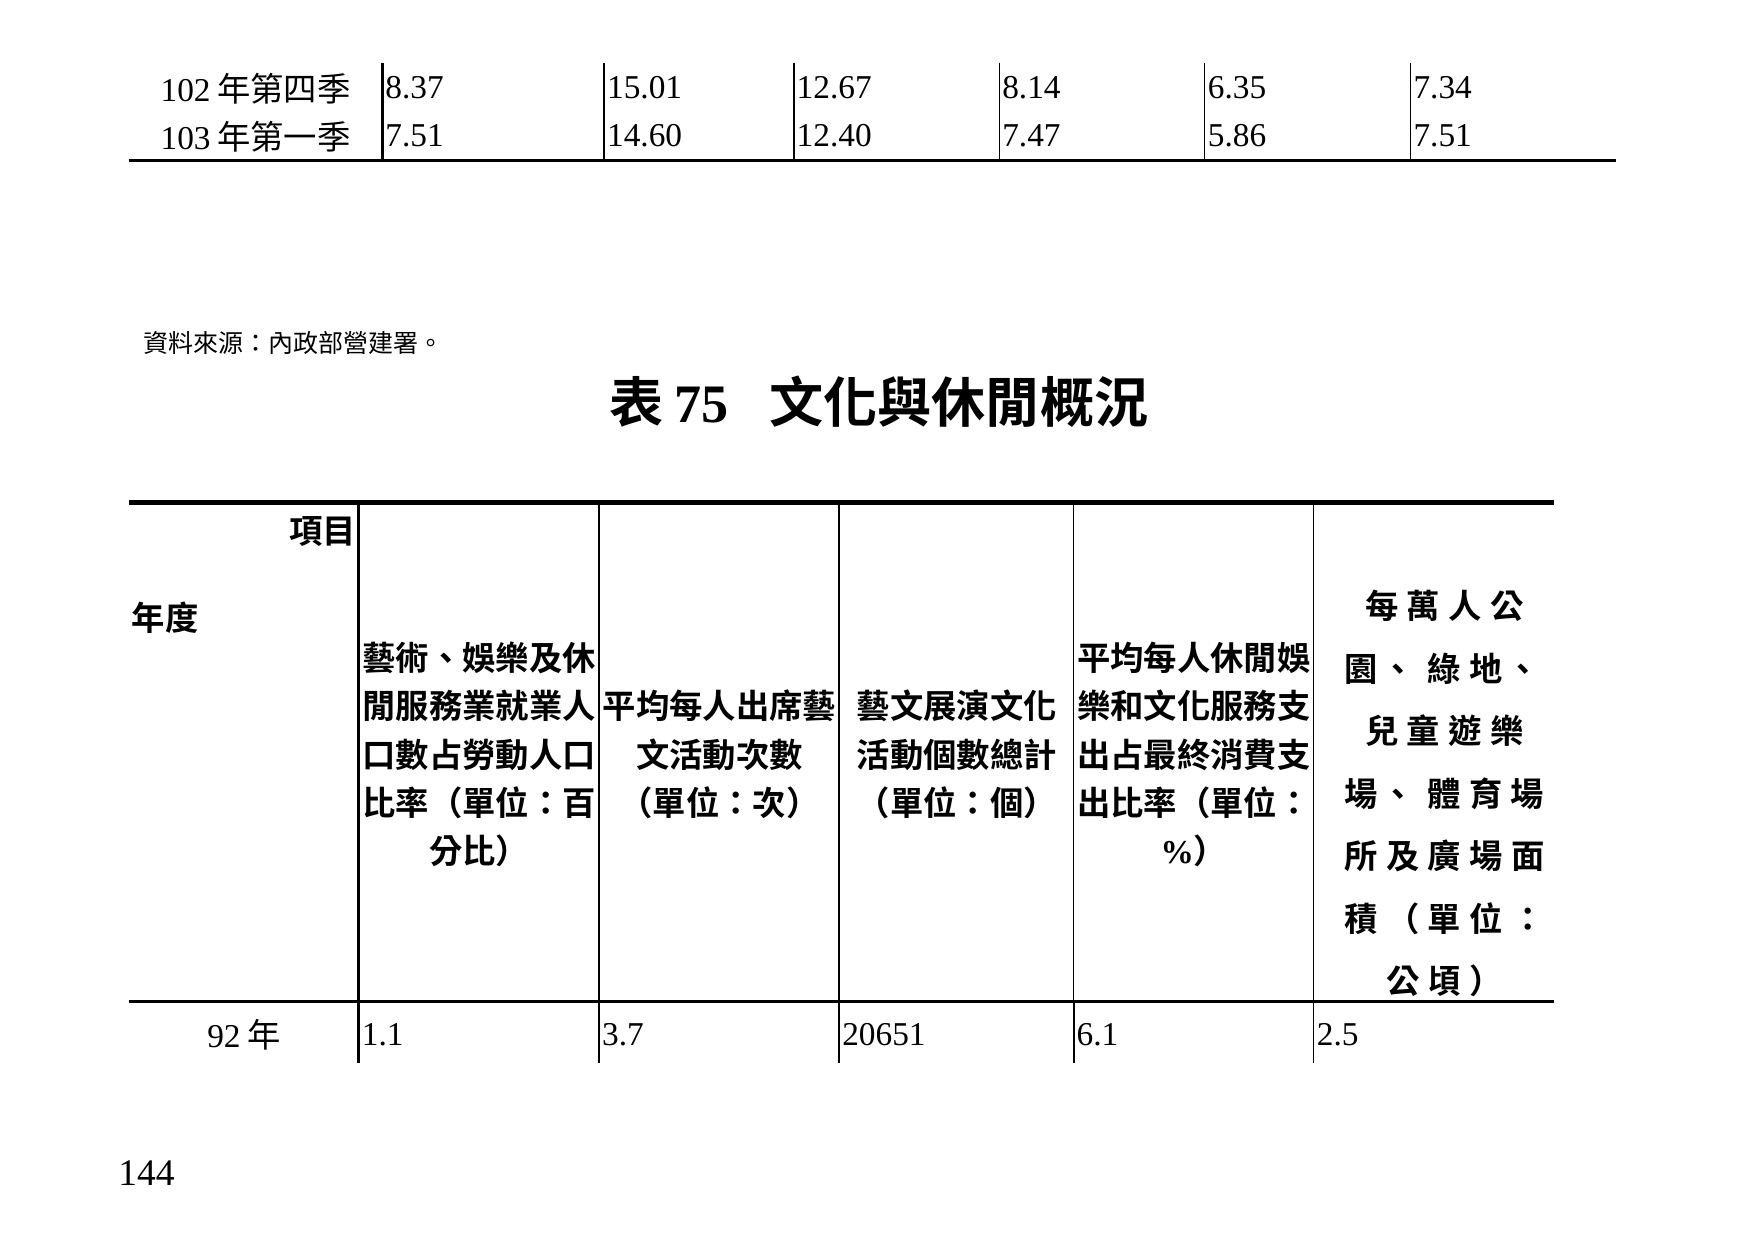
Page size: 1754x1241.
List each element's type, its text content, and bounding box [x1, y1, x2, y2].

table_cell 7.51 [1411, 111, 1616, 159]
table_cell 8.37 [384, 63, 603, 111]
table_cell 92年 [129, 1003, 357, 1063]
table_cell 7.51 [384, 111, 603, 159]
table_cell 6.1 [1075, 1003, 1313, 1063]
table_cell 15.01 [605, 63, 793, 111]
text 資料來源：內政部營建署。 [143, 324, 1543, 360]
text 表75 文化與休閒概況 [128, 360, 1628, 438]
table_cell 14.60 [605, 111, 793, 159]
table_cell 20651 [840, 1003, 1073, 1063]
table_header 每萬人公園、綠地、兒童遊樂場、體育場所及廣場面積（單位：公頃） [1314, 505, 1554, 1000]
table_cell 7.34 [1411, 63, 1616, 111]
table_header 藝文展演文化活動個數總計 （單位：個） [840, 505, 1073, 1000]
table_header 項目 年度 [129, 505, 357, 1000]
table_cell 12.40 [795, 111, 999, 159]
table_cell 12.67 [795, 63, 999, 111]
table_cell 6.35 [1205, 63, 1410, 111]
table_cell 3.7 [600, 1003, 838, 1063]
table_cell 102年第四季 [129, 63, 381, 111]
table_header 藝術、娛樂及休閒服務業就業人口數占勞動人口比率（單位：百分比） [360, 505, 598, 1000]
table_cell 5.86 [1205, 111, 1410, 159]
table_cell 2.5 [1314, 1003, 1554, 1063]
table_header 平均每人出席藝文活動次數 （單位：次） [600, 505, 838, 1000]
table_header 平均每人休閒娛樂和文化服務支出占最終消費支出比率（單位：%） [1074, 505, 1313, 1000]
table_cell 103年第一季 [129, 111, 381, 159]
table_cell 7.47 [1000, 111, 1204, 159]
table_cell 8.14 [1000, 63, 1204, 111]
table_cell 1.1 [360, 1003, 598, 1063]
